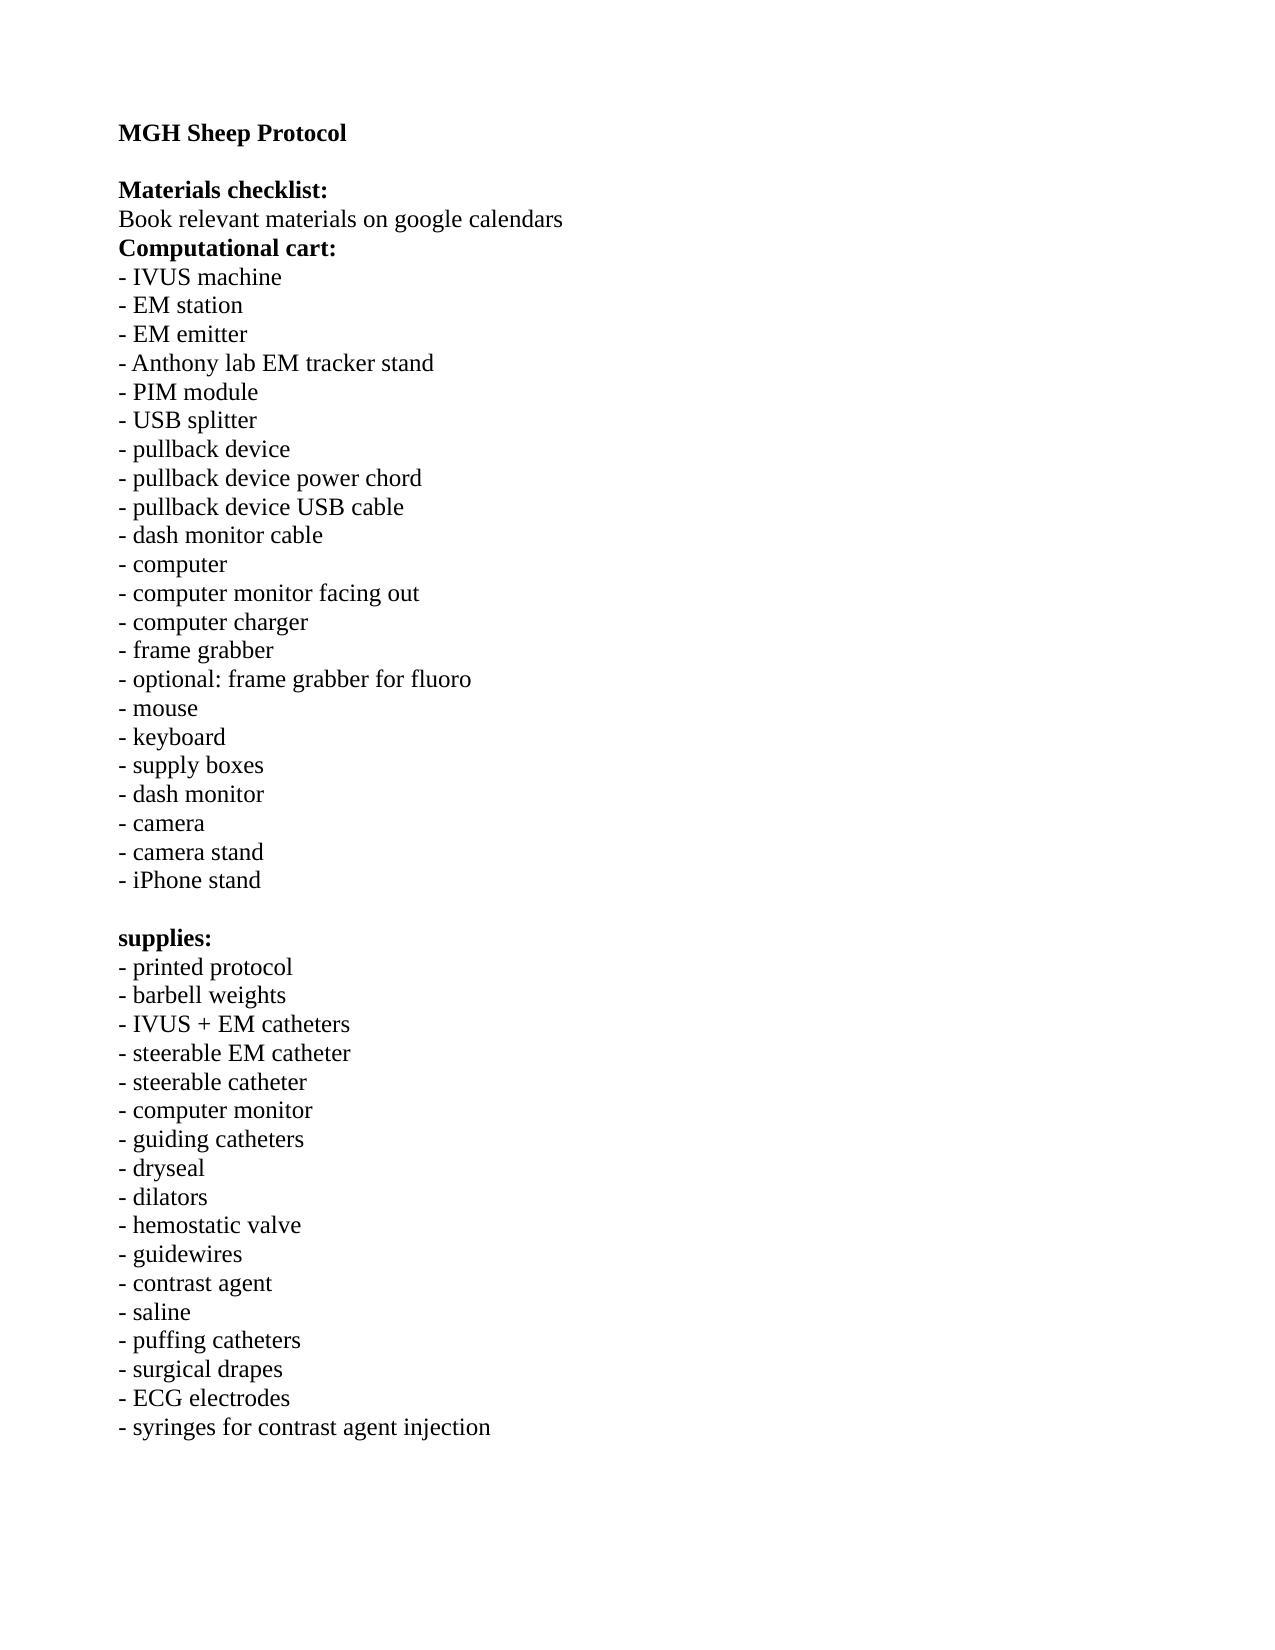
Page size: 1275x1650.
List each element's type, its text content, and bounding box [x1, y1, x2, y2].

text - IVUS + EM catheters [118, 1009, 1157, 1038]
text - syringes for contrast agent injection [118, 1412, 1157, 1441]
text - computer monitor facing out [118, 578, 1157, 607]
text - computer monitor [118, 1096, 1157, 1124]
text - dash monitor [118, 779, 1157, 808]
text - hemostatic valve [118, 1211, 1157, 1239]
text - pullback device power chord [118, 463, 1157, 492]
text - pullback device [118, 434, 1157, 463]
text - dilators [118, 1182, 1157, 1211]
text - iPhone stand [118, 866, 1157, 894]
text - Anthony lab EM tracker stand [118, 348, 1157, 377]
text - camera [118, 808, 1157, 837]
text - guidewires [118, 1239, 1157, 1268]
text Computational cart: [118, 233, 1157, 262]
text - camera stand [118, 837, 1157, 866]
text - IVUS machine [118, 262, 1157, 291]
text - computer [118, 549, 1157, 578]
text supplies: [118, 923, 1157, 952]
text - USB splitter [118, 406, 1157, 434]
text - barbell weights [118, 981, 1157, 1009]
text MGH Sheep Protocol [118, 118, 1157, 147]
text - PIM module [118, 377, 1157, 406]
text Book relevant materials on google calendars [118, 204, 1157, 233]
text - supply boxes [118, 751, 1157, 779]
text - computer charger [118, 607, 1157, 636]
text - guiding catheters [118, 1124, 1157, 1153]
text - frame grabber [118, 636, 1157, 664]
text - printed protocol [118, 952, 1157, 981]
text - EM emitter [118, 319, 1157, 348]
text - ECG electrodes [118, 1383, 1157, 1412]
text - steerable catheter [118, 1067, 1157, 1096]
text - pullback device USB cable [118, 492, 1157, 521]
text - saline [118, 1297, 1157, 1326]
text - keyboard [118, 722, 1157, 751]
text - surgical drapes [118, 1354, 1157, 1383]
text Materials checklist: [118, 176, 1157, 204]
text - puffing catheters [118, 1326, 1157, 1354]
text - mouse [118, 693, 1157, 722]
text - optional: frame grabber for fluoro [118, 664, 1157, 693]
text - contrast agent [118, 1268, 1157, 1297]
text - dash monitor cable [118, 521, 1157, 549]
text - steerable EM catheter [118, 1038, 1157, 1067]
text - dryseal [118, 1153, 1157, 1182]
text - EM station [118, 291, 1157, 319]
